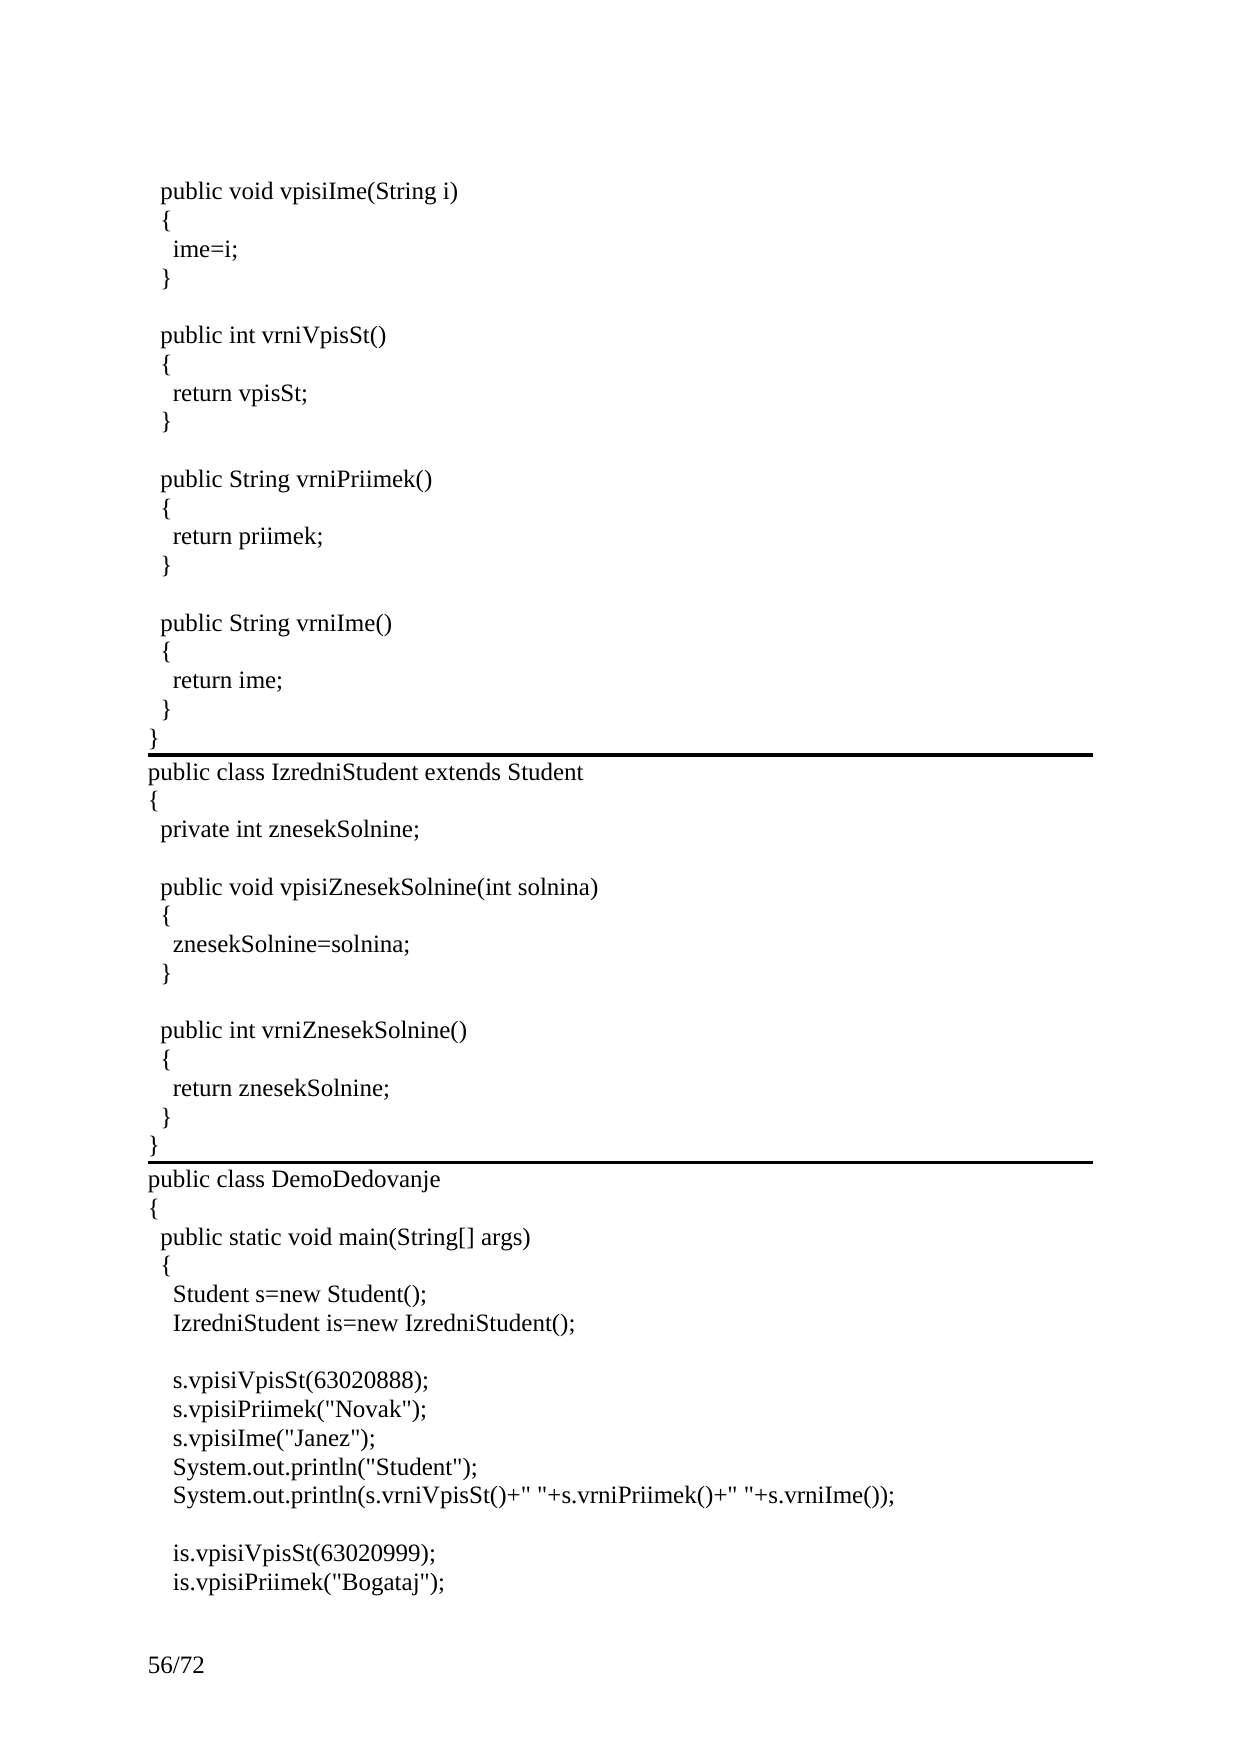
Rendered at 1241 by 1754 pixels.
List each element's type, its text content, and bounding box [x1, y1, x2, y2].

text ime=i; [148, 234, 1093, 263]
text { [148, 1044, 1093, 1073]
text } [148, 263, 1093, 291]
text is.vpisiPriimek("Bogataj"); [148, 1567, 1093, 1596]
text } [148, 1130, 1093, 1161]
text is.vpisiVpisSt(63020999); [148, 1538, 1093, 1567]
text { [148, 900, 1093, 929]
text { [148, 1193, 1093, 1222]
text System.out.println(s.vrniVpisSt()+" "+s.vrniPriimek()+" "+s.vrniIme()); [148, 1481, 1093, 1509]
text { [148, 785, 1093, 814]
text } [148, 406, 1093, 435]
text s.vpisiPriimek("Novak"); [148, 1394, 1093, 1423]
text public void vpisiZnesekSolnine(int solnina) [148, 872, 1093, 900]
text System.out.println("Student"); [148, 1452, 1093, 1481]
text return vpisSt; [148, 378, 1093, 406]
text public class DemoDedovanje [148, 1164, 1093, 1193]
text public void vpisiIme(String i) [148, 176, 1093, 205]
text } [148, 958, 1093, 987]
text public class IzredniStudent extends Student [148, 757, 1093, 785]
text } [148, 1102, 1093, 1130]
text { [148, 1251, 1093, 1279]
text public int vrniVpisSt() [148, 320, 1093, 349]
text return ime; [148, 665, 1093, 694]
text } [148, 694, 1093, 723]
text private int znesekSolnine; [148, 814, 1093, 843]
text { [148, 349, 1093, 378]
text } [148, 550, 1093, 579]
text s.vpisiVpisSt(63020888); [148, 1366, 1093, 1394]
text Student s=new Student(); [148, 1279, 1093, 1308]
text { [148, 636, 1093, 665]
text public int vrniZnesekSolnine() [148, 1015, 1093, 1044]
text public String vrniIme() [148, 608, 1093, 636]
text return znesekSolnine; [148, 1073, 1093, 1102]
text { [148, 493, 1093, 521]
text { [148, 205, 1093, 234]
text public static void main(String[] args) [148, 1222, 1093, 1251]
text public String vrniPriimek() [148, 464, 1093, 493]
text s.vpisiIme("Janez"); [148, 1423, 1093, 1452]
text znesekSolnine=solnina; [148, 929, 1093, 958]
text return priimek; [148, 521, 1093, 550]
text } [148, 723, 1093, 753]
text IzredniStudent is=new IzredniStudent(); [148, 1308, 1093, 1337]
